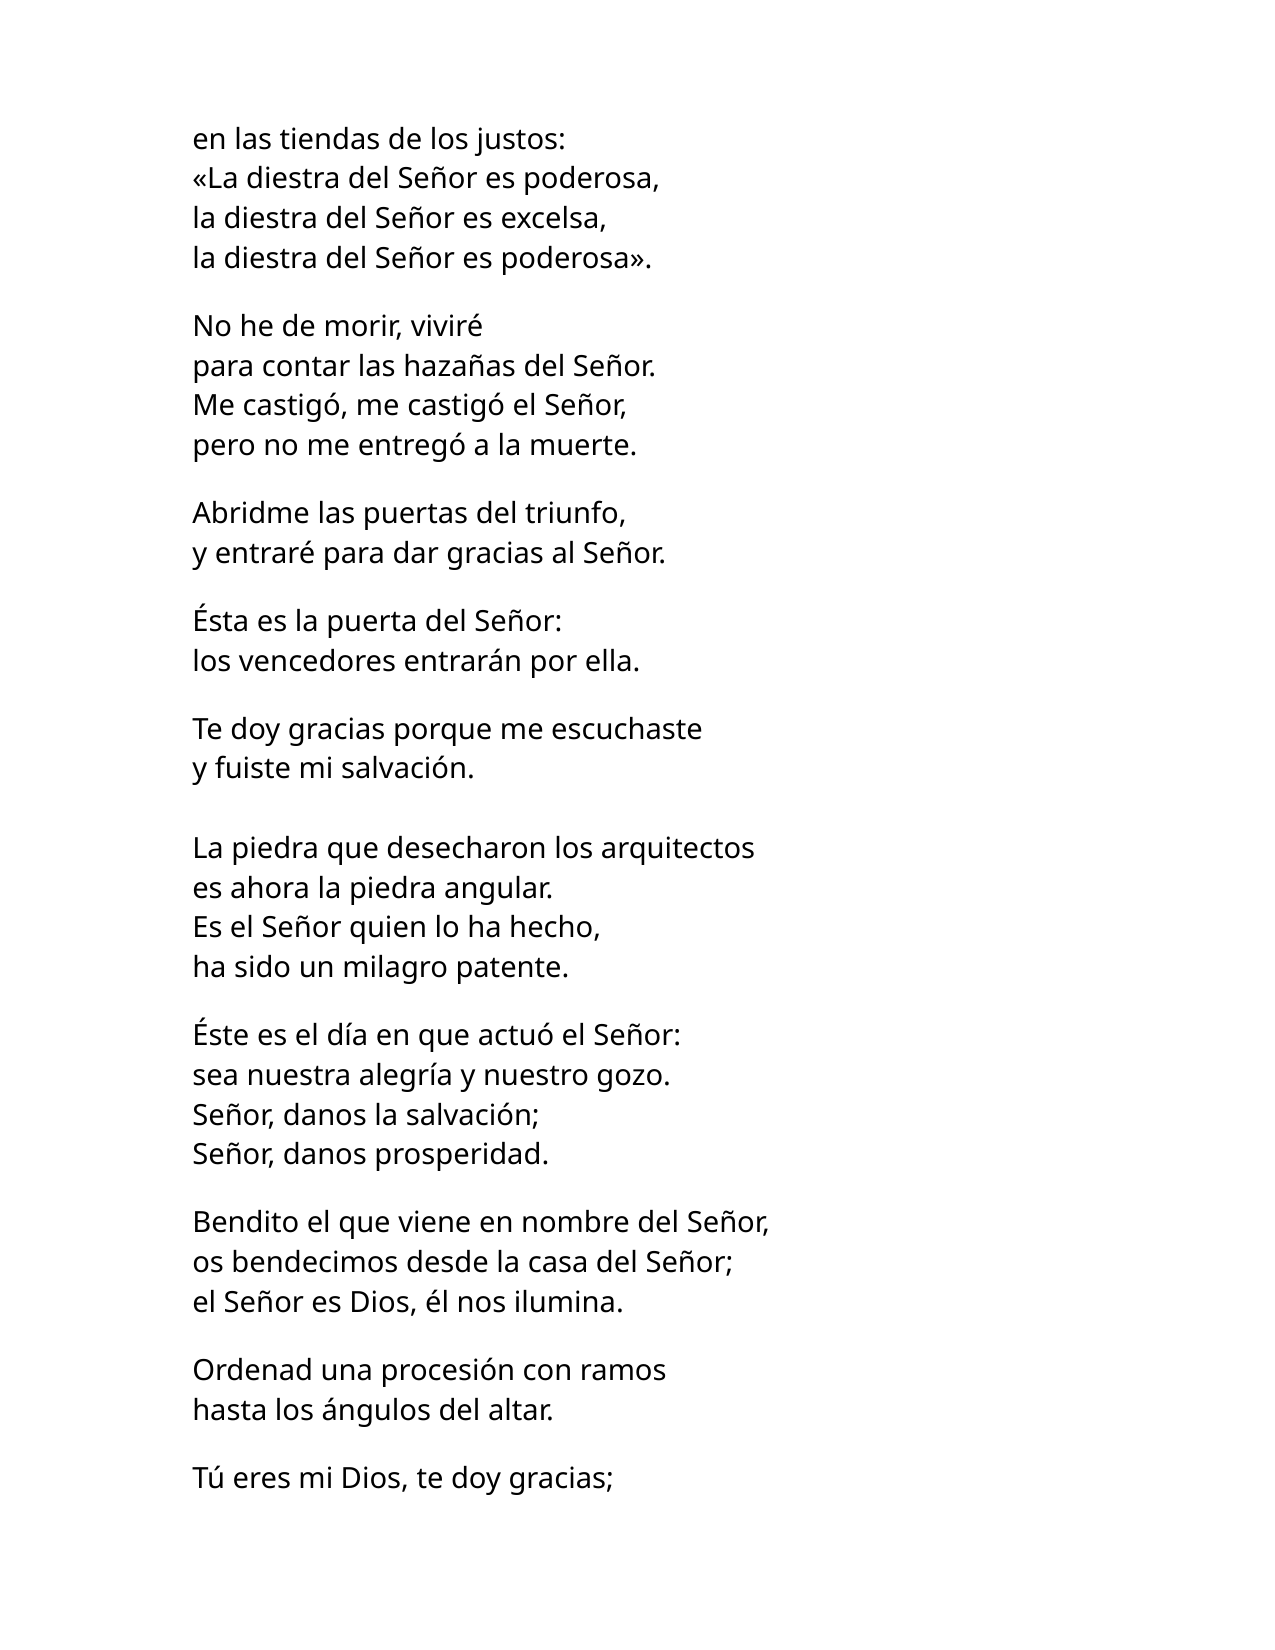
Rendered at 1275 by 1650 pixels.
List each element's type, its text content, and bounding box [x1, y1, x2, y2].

text en las tiendas de los justos: [118, 118, 1157, 158]
text «La diestra del Señor es poderosa, [118, 158, 1157, 197]
text Señor, danos prosperidad. [118, 1133, 1157, 1173]
text los vencedores entrarán por ella. [118, 640, 1157, 680]
text Ésta es la puerta del Señor: [118, 600, 1157, 640]
text y entraré para dar gracias al Señor. [118, 532, 1157, 572]
text y fuiste mi salvación. [118, 748, 1157, 787]
text ha sido un milagro patente. [118, 946, 1157, 986]
text Te doy gracias porque me escuchaste [118, 708, 1157, 748]
text No he de morir, viviré [118, 305, 1157, 345]
text pero no me entregó a la muerte. [118, 424, 1157, 464]
text Bendito el que viene en nombre del Señor, [118, 1202, 1157, 1241]
text Es el Señor quien lo ha hecho, [118, 907, 1157, 946]
text Ordenad una procesión con ramos [118, 1349, 1157, 1389]
text es ahora la piedra angular. [118, 867, 1157, 907]
text Señor, danos la salvación; [118, 1094, 1157, 1133]
text Éste es el día en que actuó el Señor: [118, 1014, 1157, 1054]
text Me castigó, me castigó el Señor, [118, 385, 1157, 424]
text para contar las hazañas del Señor. [118, 345, 1157, 385]
text Tú eres mi Dios, te doy gracias; [118, 1457, 1157, 1497]
text la diestra del Señor es excelsa, [118, 197, 1157, 237]
text hasta los ángulos del altar. [118, 1389, 1157, 1428]
text Abridme las puertas del triunfo, [118, 492, 1157, 532]
text La piedra que desecharon los arquitectos [118, 827, 1157, 867]
text la diestra del Señor es poderosa». [118, 237, 1157, 277]
text el Señor es Dios, él nos ilumina. [118, 1281, 1157, 1321]
text os bendecimos desde la casa del Señor; [118, 1241, 1157, 1281]
text sea nuestra alegría y nuestro gozo. [118, 1054, 1157, 1094]
